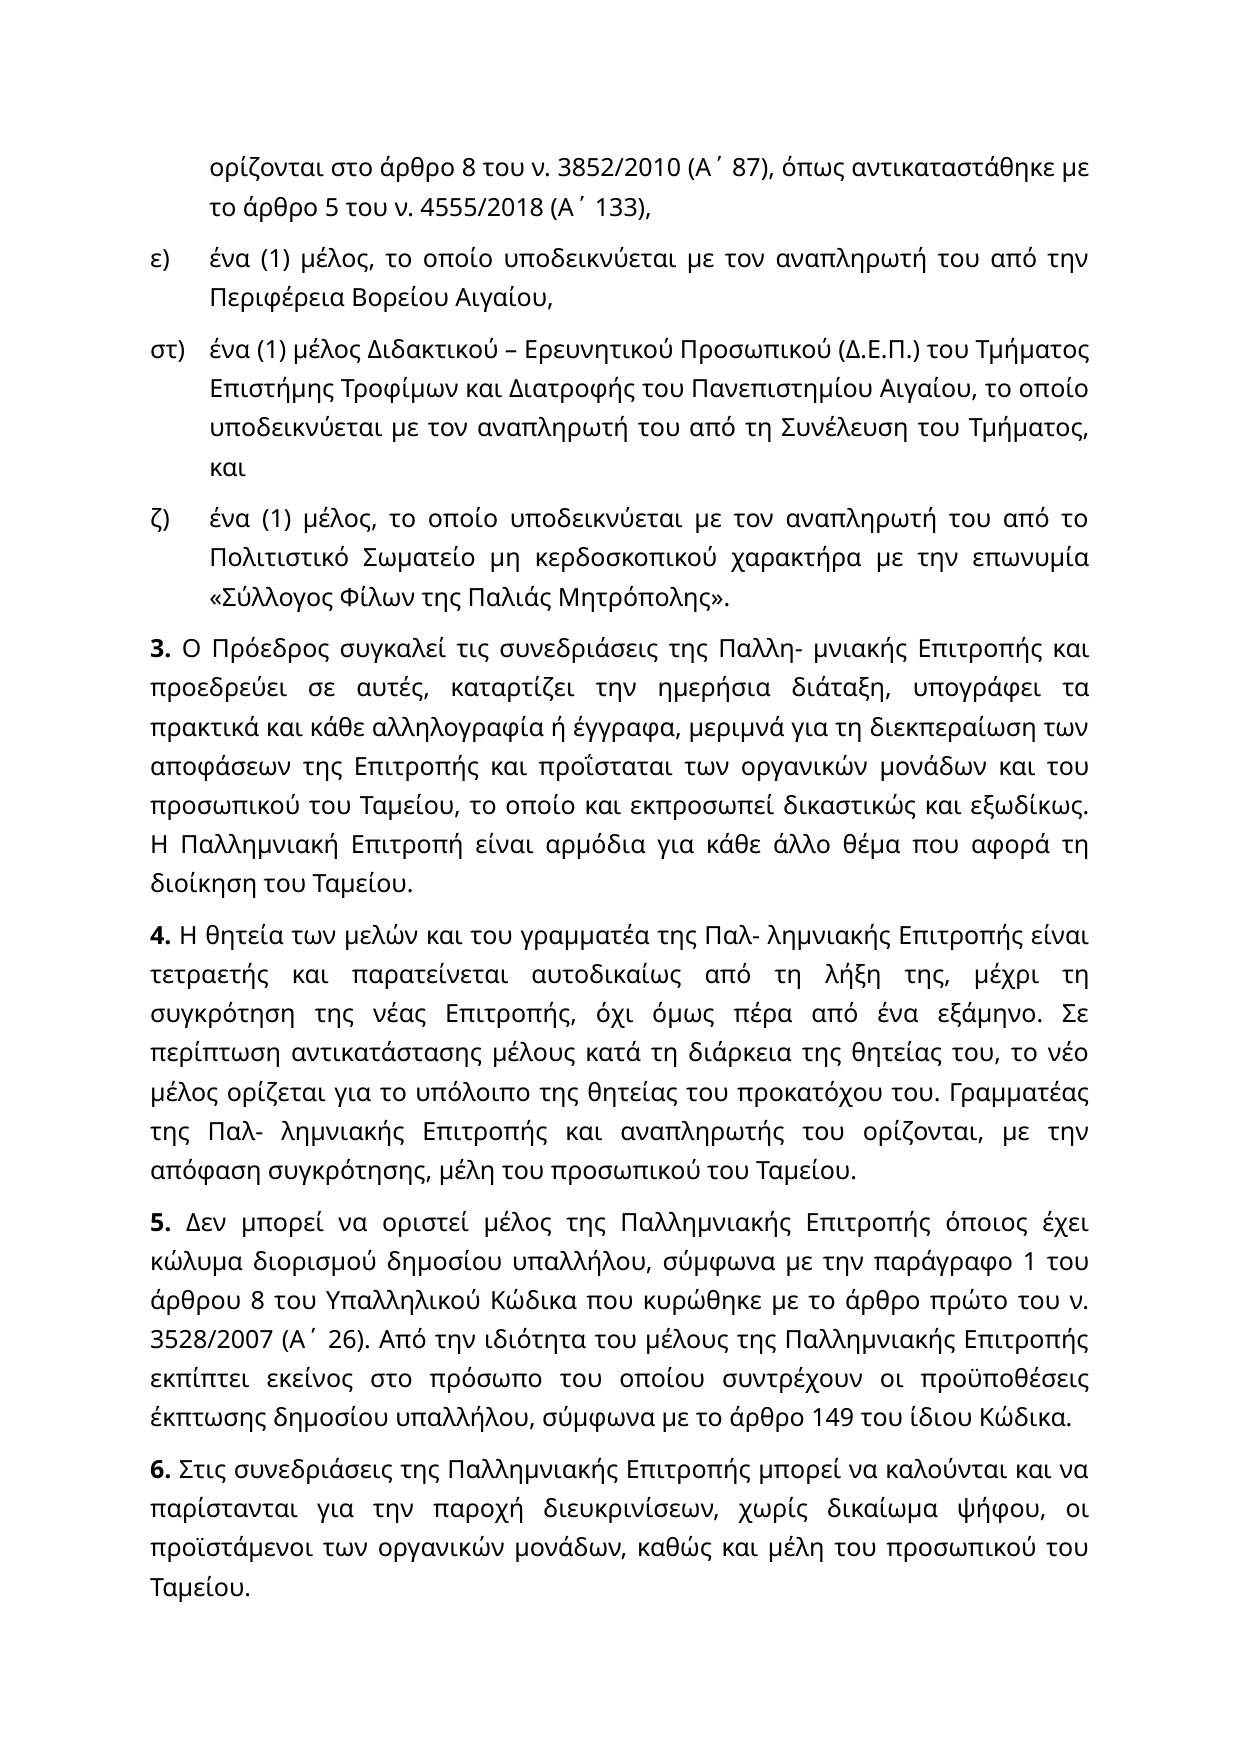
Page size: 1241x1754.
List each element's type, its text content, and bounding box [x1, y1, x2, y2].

text 3. Ο Πρόεδρος συγκαλεί τις συνεδριάσεις της Παλλη- μνιακής Επιτροπής και προεδρεύει σε αυτές, καταρτίζει την ημερήσια διάταξη, υπογράφει τα πρακτικά και κάθε αλληλογραφία ή έγγραφα, μεριμνά για τη διεκπεραίωση των αποφάσεων της Επιτροπής και προΐσταται των οργανικών μονάδων και του προσωπικού του Ταμείου, το οποίο και εκπροσωπεί δικαστικώς και εξωδίκως. Η Παλλημνιακή Επιτροπή είναι αρμόδια για κάθε άλλο θέμα που αφορά τη διοίκηση του Ταμείου. [150, 631, 1090, 900]
text 4. Η θητεία των μελών και του γραμματέα της Παλ- λημνιακής Επιτροπής είναι τετραετής και παρατείνεται αυτοδικαίως από τη λήξη της, μέχρι τη συγκρότηση της νέας Επιτροπής, όχι όμως πέρα από ένα εξάμηνο. Σε περίπτωση αντικατάστασης μέλους κατά τη διάρκεια της θητείας του, το νέο μέλος ορίζεται για το υπόλοιπο της θητείας του προκατόχου του. Γραμματέας της Παλ- λημνιακής Επιτροπής και αναπληρωτής του ορίζονται, με την απόφαση συγκρότησης, μέλη του προσωπικού του Ταμείου. [150, 917, 1090, 1187]
text 5. Δεν μπορεί να οριστεί μέλος της Παλλημνιακής Επιτροπής όποιος έχει κώλυμα διορισμού δημοσίου υπαλλήλου, σύμφωνα με την παράγραφο 1 του άρθρου 8 του Υπαλληλικού Κώδικα που κυρώθηκε με το άρθρο πρώτο του ν. 3528/2007 (Α΄ 26). Από την ιδιότητα του μέλους της Παλλημνιακής Επιτροπής εκπίπτει εκείνος στο πρόσωπο του οποίου συντρέχουν οι προϋποθέσεις έκπτωσης δημοσίου υπαλλήλου, σύμφωνα με το άρθρο 149 του ίδιου Κώδικα. [150, 1204, 1090, 1434]
list στ) ένα (1) μέλος Διδακτικού – Ερευνητικού Προσωπικού (Δ.Ε.Π.) του Τμήματος Επιστήμης Τροφίμων και Διατροφής του Πανεπιστημίου Αιγαίου, το οποίο υποδεικνύεται με τον αναπληρωτή του από τη Συνέλευση του Τμήματος, και [150, 332, 1090, 483]
text 6. Στις συνεδριάσεις της Παλλημνιακής Επιτροπής μπορεί να καλούνται και να παρίστανται για την παροχή διευκρινίσεων, χωρίς δικαίωμα ψήφου, οι προϊστάμενοι των οργανικών μονάδων, καθώς και μέλη του προσωπικού του Ταμείου. [150, 1452, 1090, 1603]
list ε) ένα (1) μέλος, το οποίο υποδεικνύεται με τον αναπληρωτή του από την Περιφέρεια Βορείου Αιγαίου, [150, 241, 1090, 314]
list ορίζονται στο άρθρο 8 του ν. 3852/2010 (Α΄ 87), όπως αντικαταστάθηκε με το άρθρο 5 του ν. 4555/2018 (Α΄ 133), [150, 150, 1090, 223]
list ζ) ένα (1) μέλος, το οποίο υποδεικνύεται με τον αναπληρωτή του από το Πολιτιστικό Σωματείο μη κερδοσκοπικού χαρακτήρα με την επωνυμία «Σύλλογος Φίλων της Παλιάς Μητρόπολης». [150, 501, 1090, 613]
